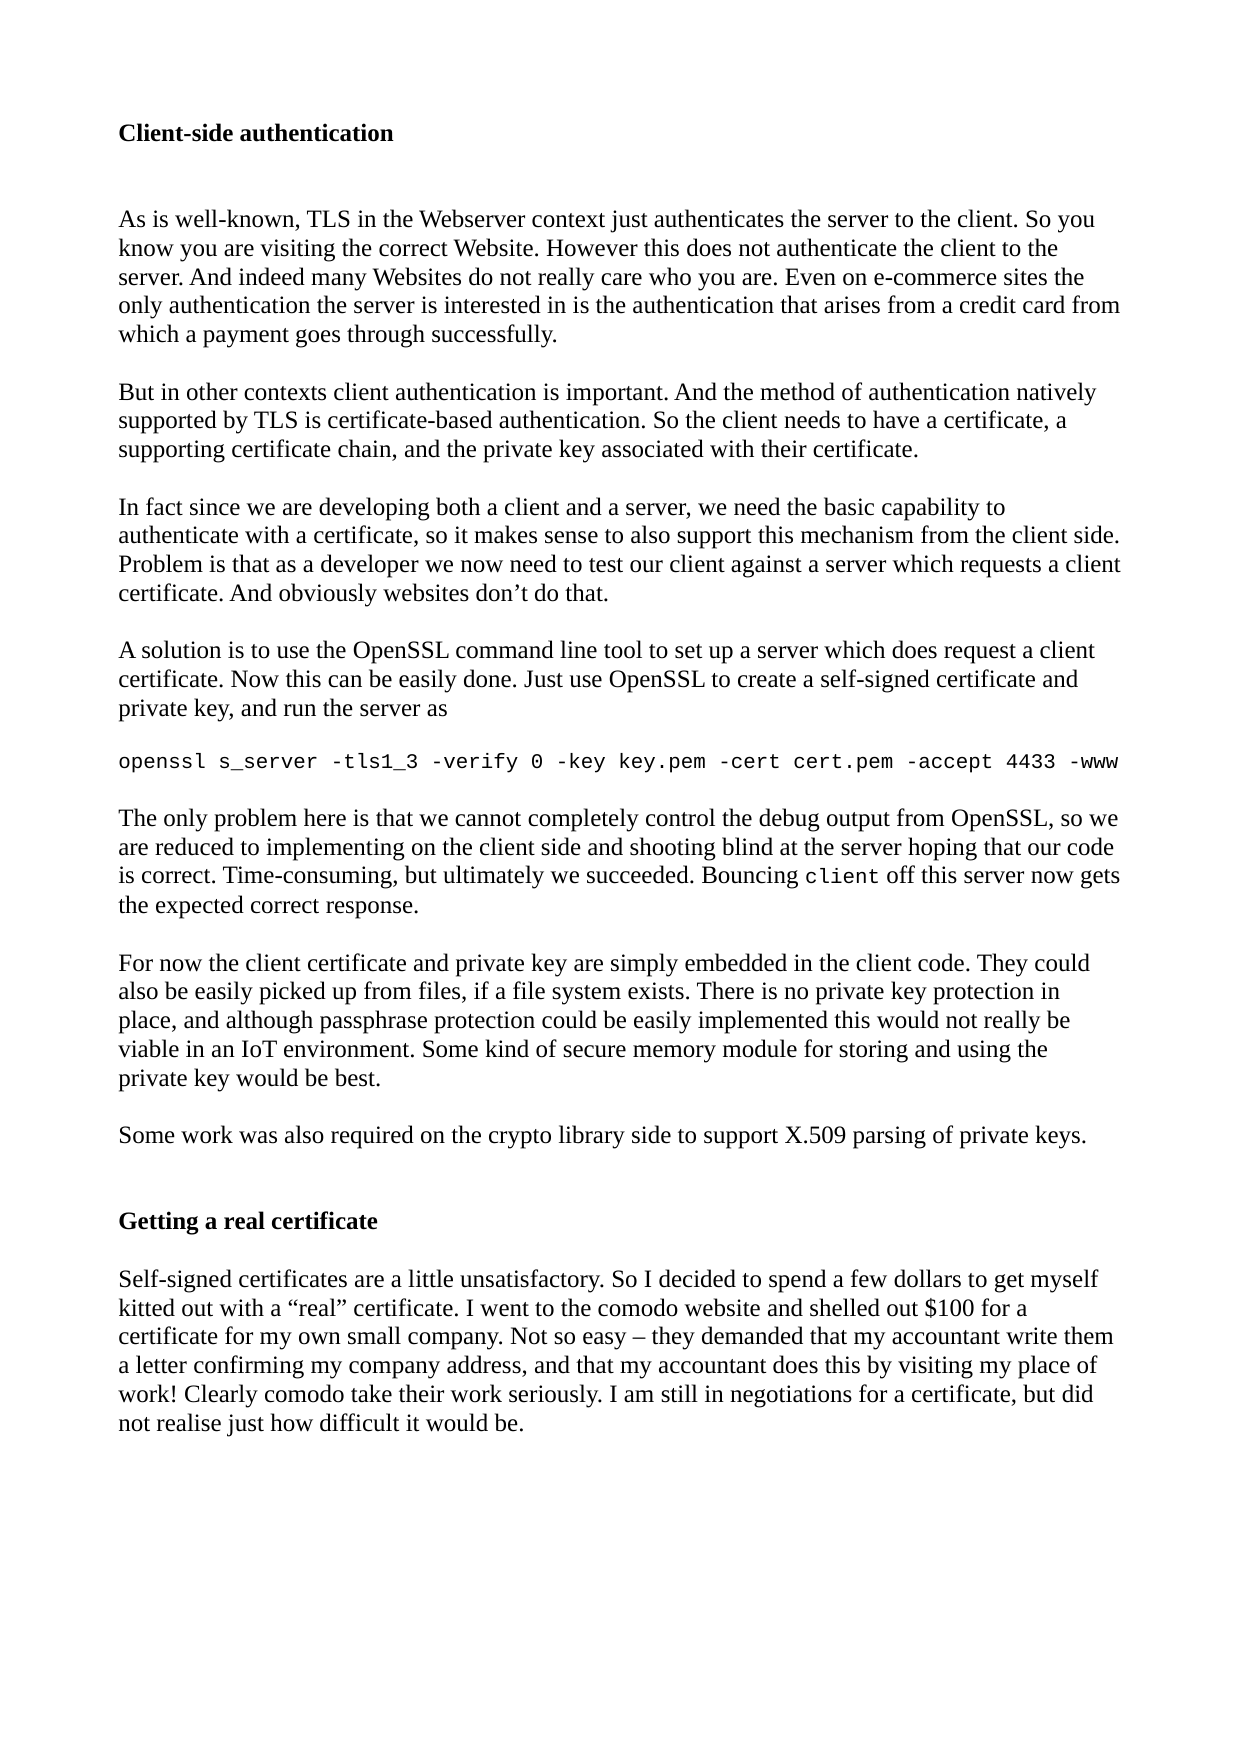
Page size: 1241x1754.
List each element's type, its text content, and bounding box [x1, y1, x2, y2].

text Getting a real certificate [118, 1206, 1122, 1235]
text openssl s_server -tls1_3 -verify 0 -key key.pem -cert cert.pem -accept 4433 -www [118, 751, 1122, 774]
text Self-signed certificates are a little unsatisfactory. So I decided to spend a few dollars to get myself kitted out with a “real” certificate. I went to the comodo website and shelled out $100 for a certificate for my own small company. Not so easy – they demanded that my accountant write them a letter confirming my company address, and that my accountant does this by visiting my place of work! Clearly comodo take their work seriously. I am still in negotiations for a certificate, but did not realise just how difficult it would be. [118, 1264, 1122, 1436]
text As is well-known, TLS in the Webserver context just authenticates the server to the client. So you know you are visiting the correct Website. However this does not authenticate the client to the server. And indeed many Websites do not really care who you are. Even on e-commerce sites the only authentication the server is interested in is the authentication that arises from a credit card from which a payment goes through successfully. [118, 204, 1122, 348]
text But in other contexts client authentication is important. And the method of authentication natively supported by TLS is certificate-based authentication. So the client needs to have a certificate, a supporting certificate chain, and the private key associated with their certificate. [118, 377, 1122, 463]
text The only problem here is that we cannot completely control the debug output from OpenSSL, so we are reduced to implementing on the client side and shooting blind at the server hoping that our code is correct. Time-consuming, but ultimately we succeeded. Bouncing client off this server now gets the expected correct response. [118, 803, 1122, 919]
text Client-side authentication [118, 118, 1122, 147]
text A solution is to use the OpenSSL command line tool to set up a server which does request a client certificate. Now this can be easily done. Just use OpenSSL to create a self-signed certificate and private key, and run the server as [118, 636, 1122, 722]
text For now the client certificate and private key are simply embedded in the client code. They could also be easily picked up from files, if a file system exists. There is no private key protection in place, and although passphrase protection could be easily implemented this would not really be viable in an IoT environment. Some kind of secure memory module for storing and using the private key would be best. [118, 948, 1122, 1091]
text Some work was also required on the crypto library side to support X.509 parsing of private keys. [118, 1120, 1122, 1149]
text In fact since we are developing both a client and a server, we need the basic capability to authenticate with a certificate, so it makes sense to also support this mechanism from the client side. Problem is that as a developer we now need to test our client against a server which requests a client certificate. And obviously websites don’t do that. [118, 492, 1122, 607]
